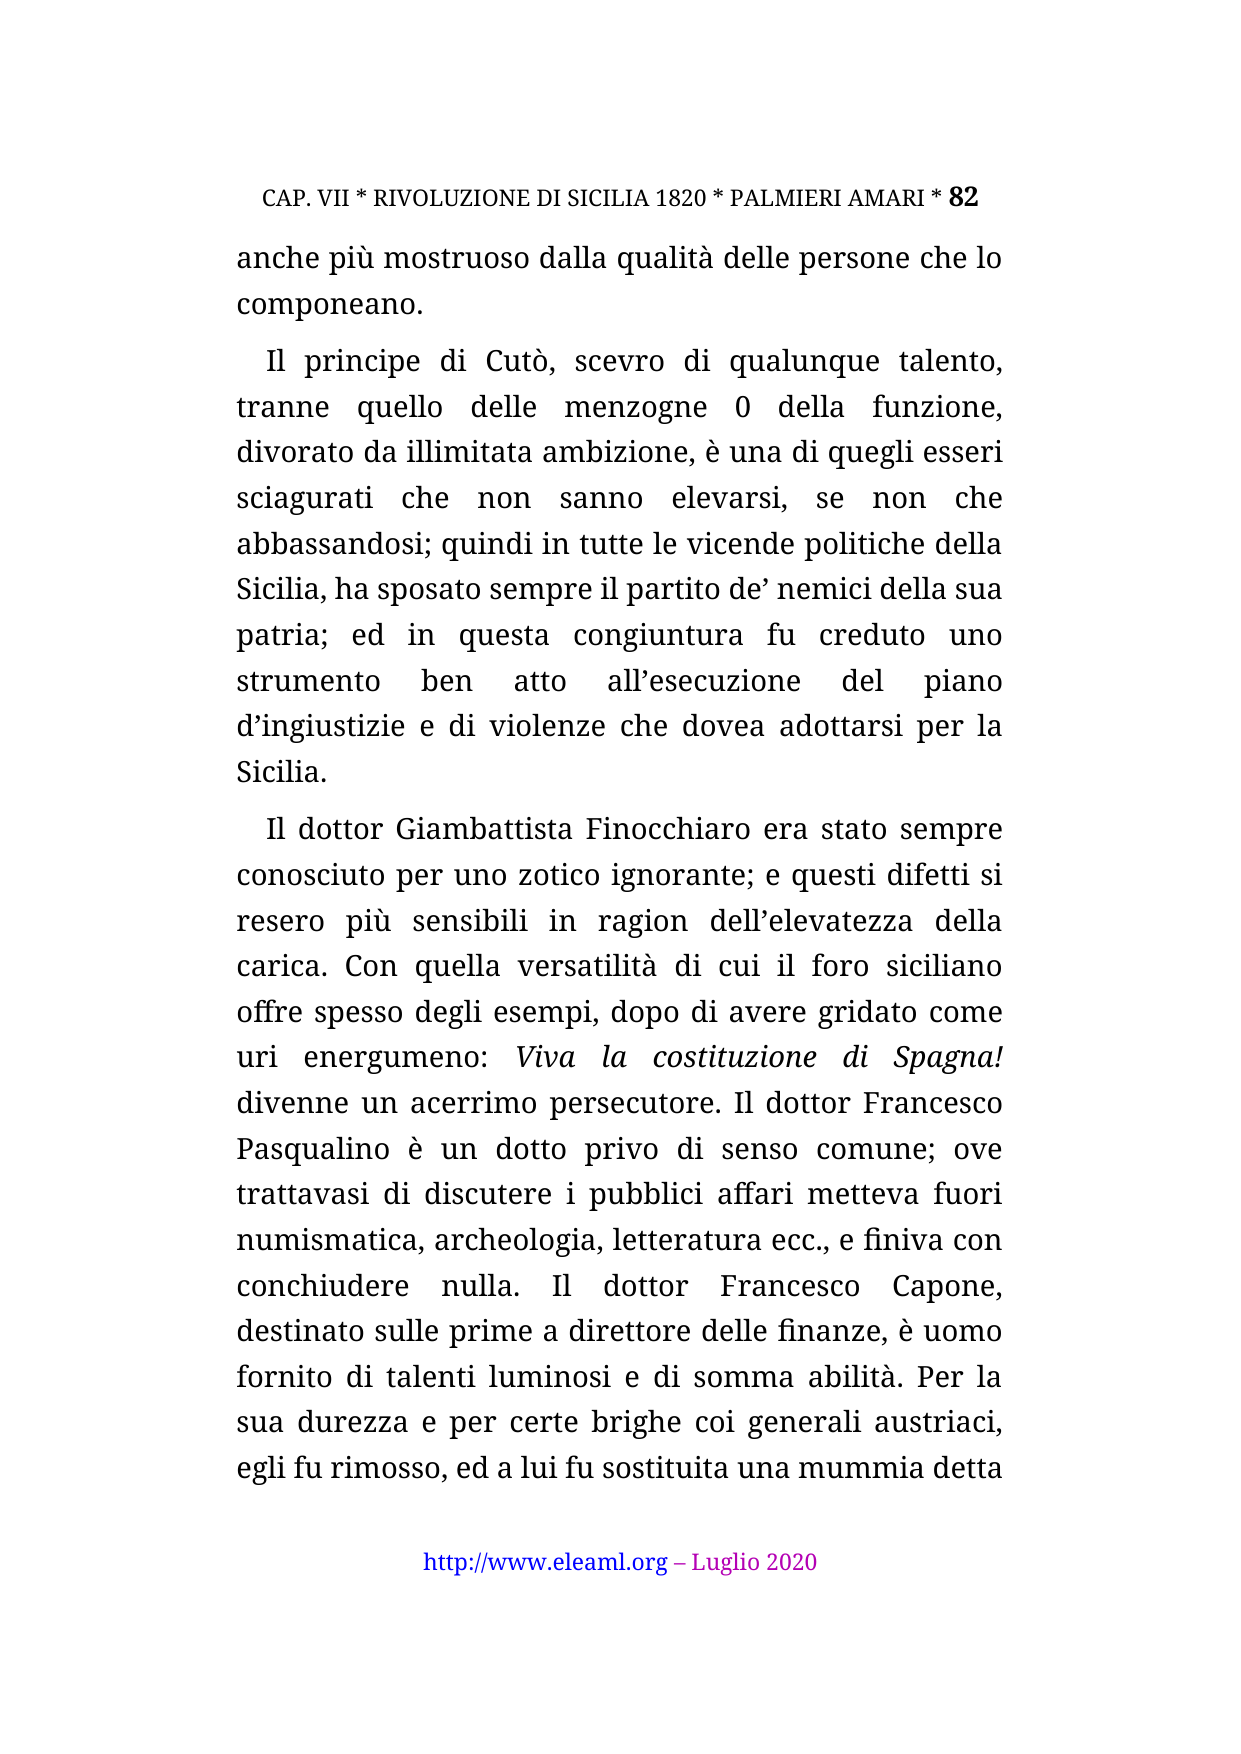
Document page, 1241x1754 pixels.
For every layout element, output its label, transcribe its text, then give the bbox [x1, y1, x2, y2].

text Il principe di Cutò, scevro di qualunque talento, tranne quello delle menzogne 0 della funzione, divorato da illimitata ambizione, è una di quegli esseri sciagurati che non sanno elevarsi, se non che abbassandosi; quindi in tutte le vicende politiche della Sicilia, ha sposato sempre il partito de’ nemici della sua patria; ed in questa congiuntura fu creduto uno strumento ben atto all’esecuzione del piano d’ingiustizie e di violenze che dovea adottarsi per la Sicilia. [236, 341, 1004, 791]
text Il dottor Giambattista Finocchiaro era stato sempre conosciuto per uno zotico ignorante; e questi difetti si resero più sensibili in ragion dell’elevatezza della carica. Con quella versatilità di cui il foro siciliano offre spesso degli esempi, dopo di avere gridato come uri energumeno: Viva la costituzione di Spagna! divenne un acerrimo persecutore. Il dottor Francesco Pasqualino è un dotto privo di senso comune; ove trattavasi di discutere i pubblici affari metteva fuori numismatica, archeologia, letteratura ecc., e finiva con conchiudere nulla. Il dottor Francesco Capone, destinato sulle prime a direttore delle finanze, è uomo fornito di talenti luminosi e di somma abilità. Per la sua durezza e per certe brighe coi generali austriaci, egli fu rimosso, ed a lui fu sostituita una mummia detta [236, 808, 1004, 1487]
text anche più mostruoso dalla qualità delle persone che lo componeano. [236, 237, 1004, 323]
